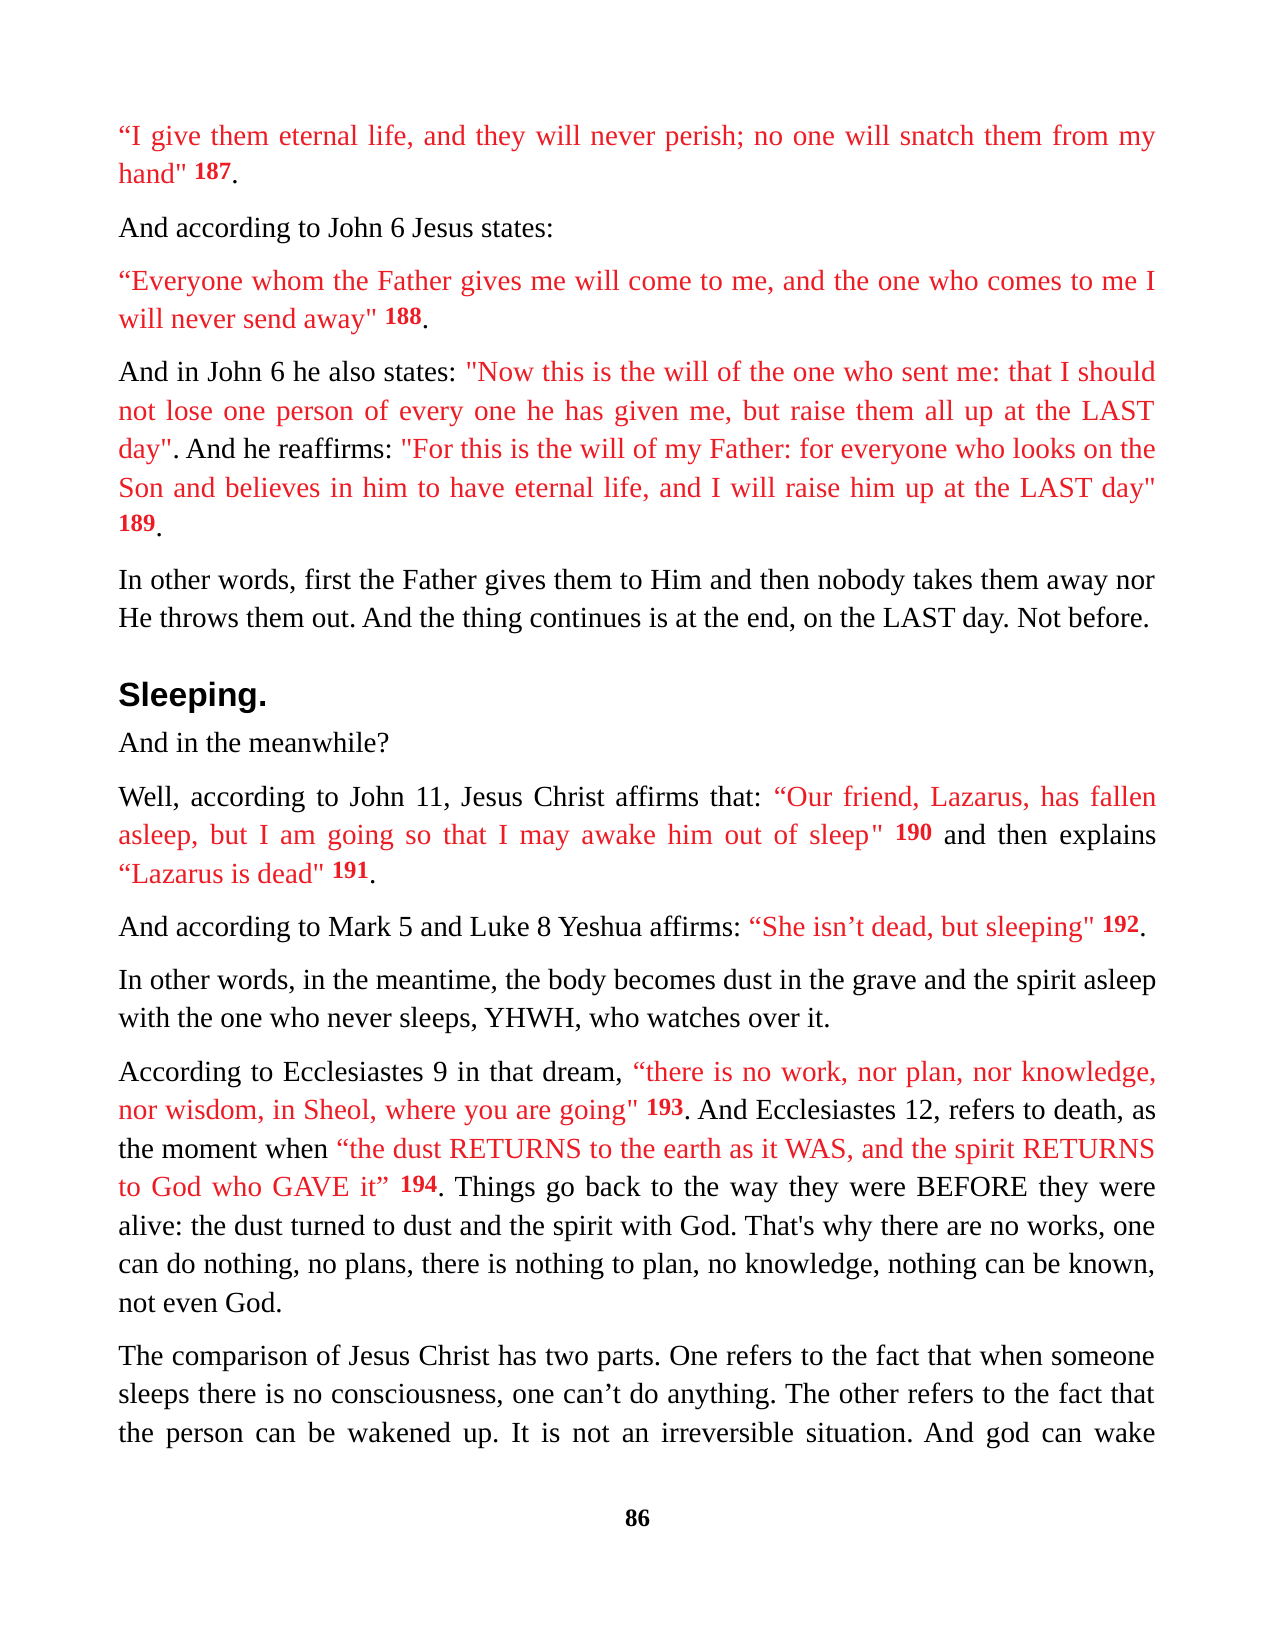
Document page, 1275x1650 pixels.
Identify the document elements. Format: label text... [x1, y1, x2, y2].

subtitle Sleeping. [118, 674, 1157, 713]
text And in John 6 he also states: "Now this is the will of the one who sent me: that I should not lose one person of every one he has given me, but raise them all up at the LAST day". And he reaffirms: "For this is the will of my Father: for everyone who looks on the Son and believes in him to have eternal life, and I will raise him up at the LAST day" . [118, 354, 1157, 542]
text According to Ecclesiastes 9 in that dream, “there is no work, nor plan, nor knowledge, nor wisdom, in Sheol, where you are going" . And Ecclesiastes 12, refers to death, as the moment when “the dust RETURNS to the earth as it WAS, and the spirit RETURNS to God who GAVE it” . Things go back to the way they were BEFORE they were alive: the dust turned to dust and the spirit with God. That's why there are no works, one can do nothing, no plans, there is nothing to plan, no knowledge, nothing can be known, not even God. [118, 1054, 1157, 1318]
text In other words, first the Father gives them to Him and then nobody takes them away nor He throws them out. And the thing continues is at the end, on the LAST day. Not before. [118, 562, 1157, 634]
text And according to John 6 Jesus states: [118, 210, 1157, 243]
text And according to Mark 5 and Luke 8 Yeshua affirms: “She isn’t dead, but sleeping" . [118, 909, 1157, 942]
text And in the meanwhile? [118, 726, 1157, 759]
text “Everyone whom the Father gives me will come to me, and the one who comes to me I will never send away" . [118, 263, 1157, 335]
text In other words, in the meantime, the body becomes dust in the grave and the spirit asleep with the one who never sleeps, YHWH, who watches over it. [118, 962, 1157, 1034]
text The comparison of Jesus Christ has two parts. One refers to the fact that when someone sleeps there is no consciousness, one can’t do anything. The other refers to the fact that the person can be wakened up. It is not an irreversible situation. And god can wake [118, 1338, 1157, 1449]
text “I give them eternal life, and they will never perish; no one will snatch them from my hand" . [118, 118, 1157, 190]
text Well, according to John 11, Jesus Christ affirms that: “Our friend, Lazarus, has fallen asleep, but I am going so that I may awake him out of sleep" and then explains “Lazarus is dead" . [118, 779, 1157, 889]
